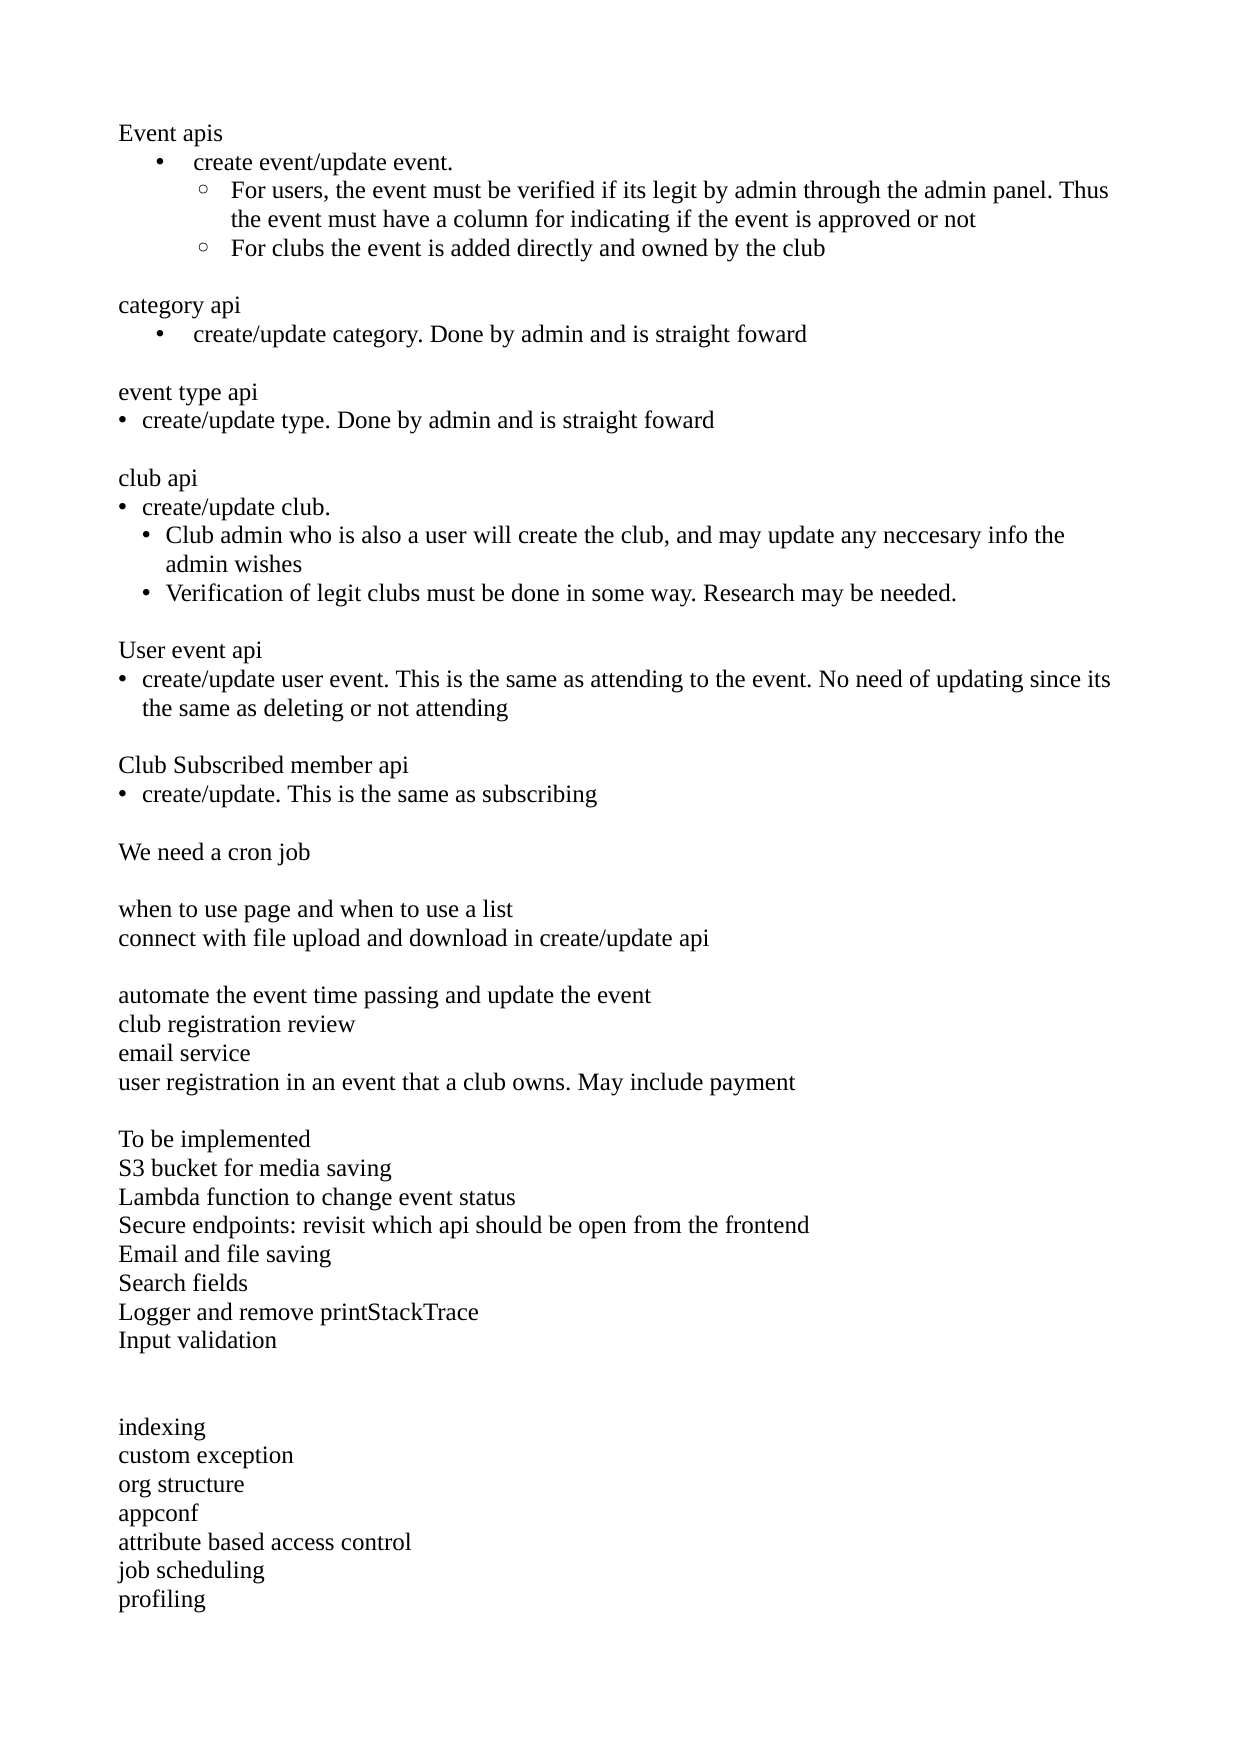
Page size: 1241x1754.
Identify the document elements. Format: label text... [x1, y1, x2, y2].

text We need a cron job [118, 837, 1122, 866]
text Secure endpoints: revisit which api should be open from the frontend [118, 1211, 1122, 1239]
list create/update category. Done by admin and is straight foward [156, 319, 1122, 348]
text user registration in an event that a club owns. May include payment [118, 1067, 1122, 1096]
list create/update type. Done by admin and is straight foward [118, 406, 1122, 434]
text club api [118, 463, 1122, 492]
text org structure [118, 1469, 1122, 1498]
text automate the event time passing and update the event [118, 981, 1122, 1009]
text connect with file upload and download in create/update api [118, 923, 1122, 952]
list create/update user event. This is the same as attending to the event. No need of updating since its the same as deleting or not attending [118, 664, 1122, 722]
text Club Subscribed member api [118, 751, 1122, 779]
list For clubs the event is added directly and owned by the club [193, 233, 1122, 262]
text Email and file saving [118, 1239, 1122, 1268]
text Input validation [118, 1326, 1122, 1354]
list For users, the event must be verified if its legit by admin through the admin panel. Thus the event must have a column for indicating if the event is approved or not [193, 176, 1122, 233]
text profiling [118, 1584, 1122, 1613]
text Search fields [118, 1268, 1122, 1297]
text job scheduling [118, 1556, 1122, 1584]
text Event apis [118, 118, 1122, 147]
text Logger and remove printStackTrace [118, 1297, 1122, 1326]
list create/update. This is the same as subscribing [118, 779, 1122, 808]
list create event/update event. [156, 147, 1122, 176]
text Lambda function to change event status [118, 1182, 1122, 1211]
text S3 bucket for media saving [118, 1153, 1122, 1182]
list Verification of legit clubs must be done in some way. Research may be needed. [142, 578, 1122, 607]
text email service [118, 1038, 1122, 1067]
list Club admin who is also a user will create the club, and may update any neccesary info the admin wishes [142, 521, 1122, 578]
text club registration review [118, 1009, 1122, 1038]
text when to use page and when to use a list [118, 894, 1122, 923]
text To be implemented [118, 1124, 1122, 1153]
list create/update club. [118, 492, 1122, 521]
text appconf [118, 1498, 1122, 1527]
text indexing [118, 1412, 1122, 1441]
text custom exception [118, 1441, 1122, 1469]
text User event api [118, 636, 1122, 664]
text event type api [118, 377, 1122, 406]
text category api [118, 291, 1122, 319]
text attribute based access control [118, 1527, 1122, 1556]
